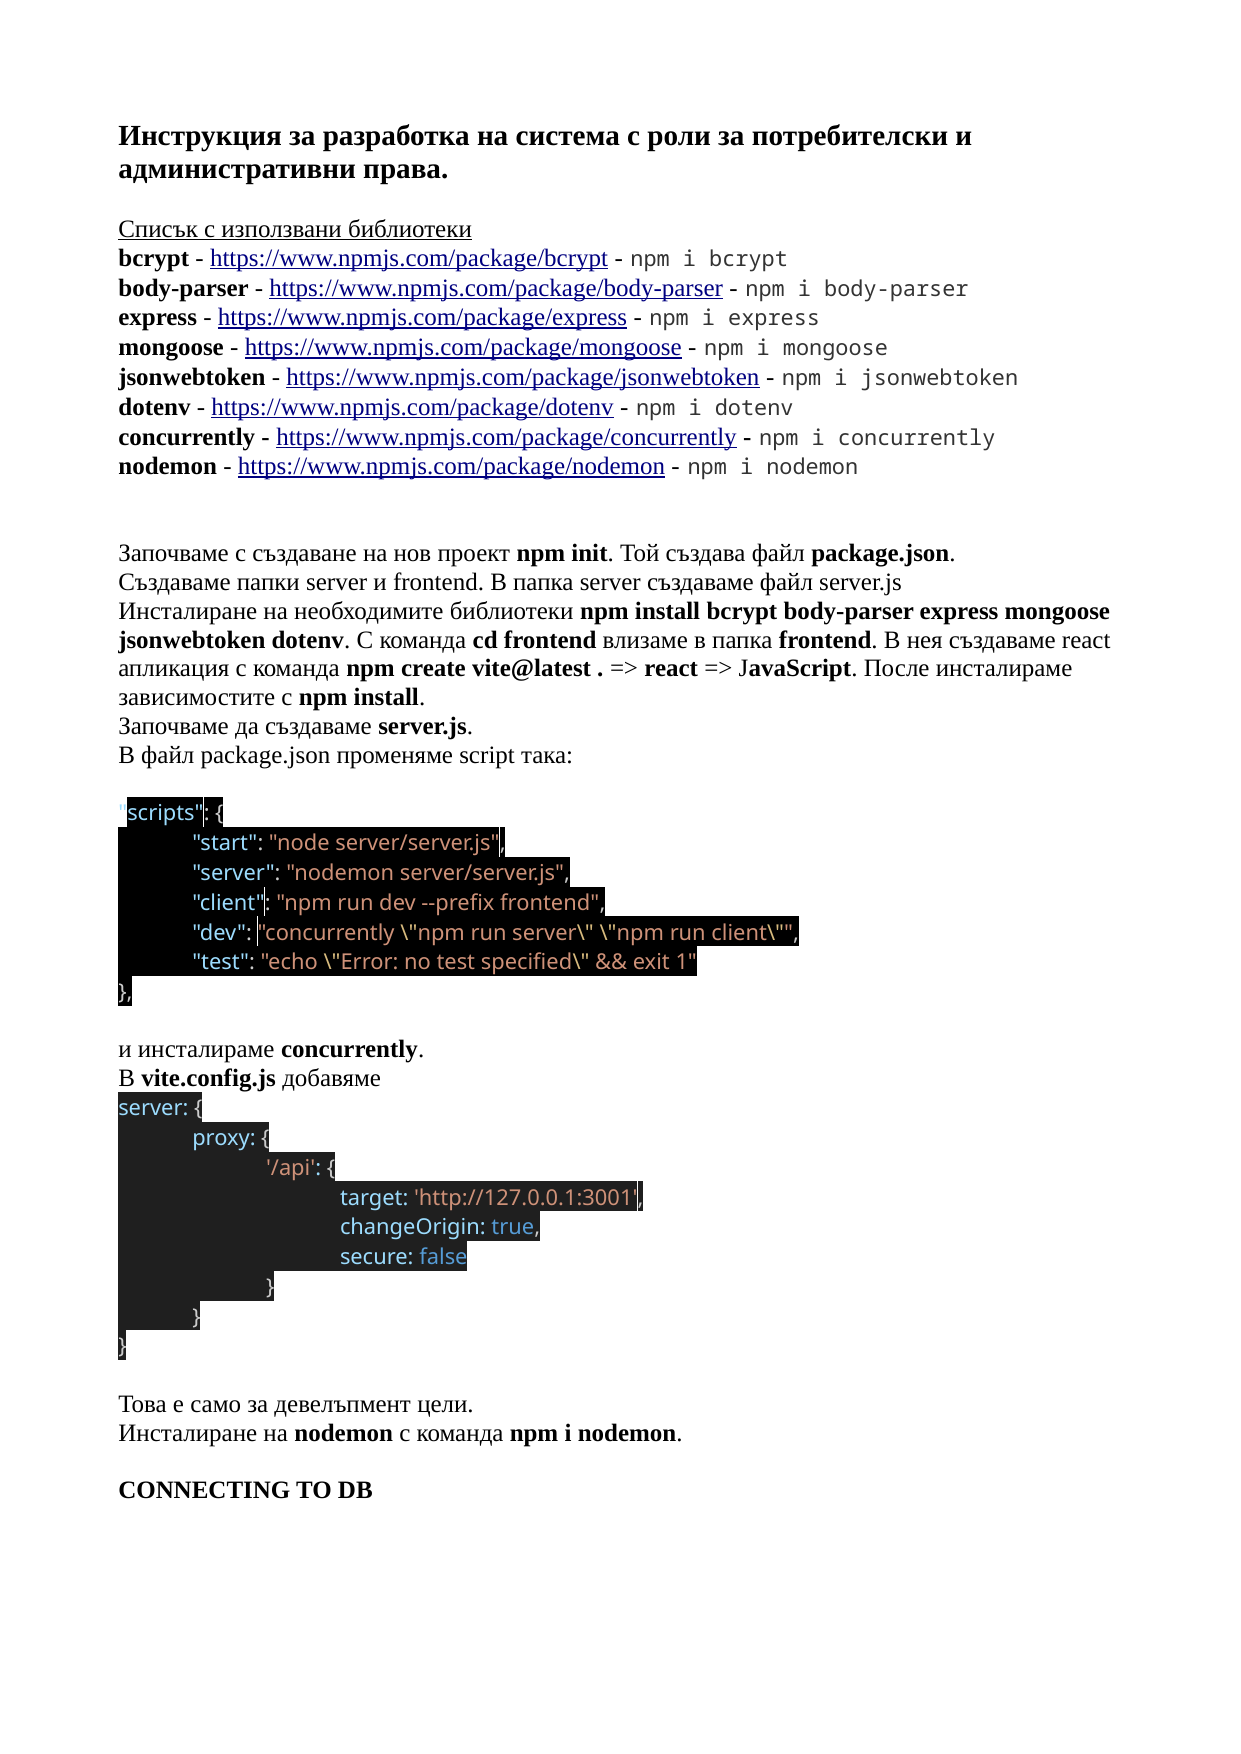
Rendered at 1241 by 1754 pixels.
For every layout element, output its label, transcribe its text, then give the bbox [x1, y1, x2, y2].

text Инструкция за разработка на система с роли за потребителски и административни права. [118, 118, 1122, 185]
text } [118, 1301, 1122, 1330]
text proxy: { [118, 1122, 1122, 1152]
text Създаваме папки server и frontend. В папка server създаваме файл server.js [118, 567, 1122, 596]
text Започваме с създаване на нов проект npm init. Той създава файл package.json. [118, 538, 1122, 567]
text express - https://www.npmjs.com/package/express - npm i express [118, 302, 1122, 332]
text "test": "echo \"Error: no test specified\" && exit 1" [118, 946, 1122, 976]
text В vite.config.js добавяме [118, 1063, 1122, 1092]
text '/api': { [118, 1152, 1122, 1181]
text "dev": "concurrently \"npm run server\" \"npm run client\"", [118, 916, 1122, 946]
text changeOrigin: true, [118, 1211, 1122, 1241]
text и инсталираме concurrently. [118, 1034, 1122, 1063]
text Започваме да създаваме server.js. [118, 711, 1122, 740]
text nodemon - https://www.npmjs.com/package/nodemon - npm i nodemon [118, 451, 1122, 481]
text Инсталиране на необходимите библиотеки npm install bcrypt body-parser express mongoose jsonwebtoken dotenv. С команда cd frontend влизаме в папка frontend. В нея създаваме react апликация с команда npm create vite@latest . => react => JavaScript. После инсталираме зависимостите с npm install. [118, 596, 1122, 711]
text } [118, 1271, 1122, 1301]
text "client": "npm run dev --prefix frontend", [118, 887, 1122, 916]
text }, [118, 976, 1122, 1006]
text CONNECTING TO DB [118, 1475, 1122, 1504]
text } [118, 1330, 1122, 1360]
text secure: false [118, 1241, 1122, 1271]
text "scripts": { [118, 797, 1122, 827]
text server: { [118, 1092, 1122, 1122]
text bcrypt - https://www.npmjs.com/package/bcrypt - npm i bcrypt [118, 243, 1122, 272]
text В файл package.json променяме script така: [118, 740, 1122, 768]
text jsonwebtoken - https://www.npmjs.com/package/jsonwebtoken - npm i jsonwebtoken [118, 362, 1122, 392]
text target: 'http://127.0.0.1:3001', [118, 1181, 1122, 1211]
text Инсталиране на nodemon с команда npm i nodemon. [118, 1418, 1122, 1446]
text body-parser - https://www.npmjs.com/package/body-parser - npm i body-parser [118, 272, 1122, 302]
text dotenv - https://www.npmjs.com/package/dotenv - npm i dotenv [118, 392, 1122, 421]
text "start": "node server/server.js", [118, 827, 1122, 857]
text Това е само за девелъпмент цели. [118, 1389, 1122, 1418]
text mongoose - https://www.npmjs.com/package/mongoose - npm i mongoose [118, 332, 1122, 362]
text Списък с използвани библиотеки [118, 214, 1122, 243]
text "server": "nodemon server/server.js", [118, 857, 1122, 887]
text concurrently - https://www.npmjs.com/package/concurrently - npm i concurrently [118, 421, 1122, 451]
